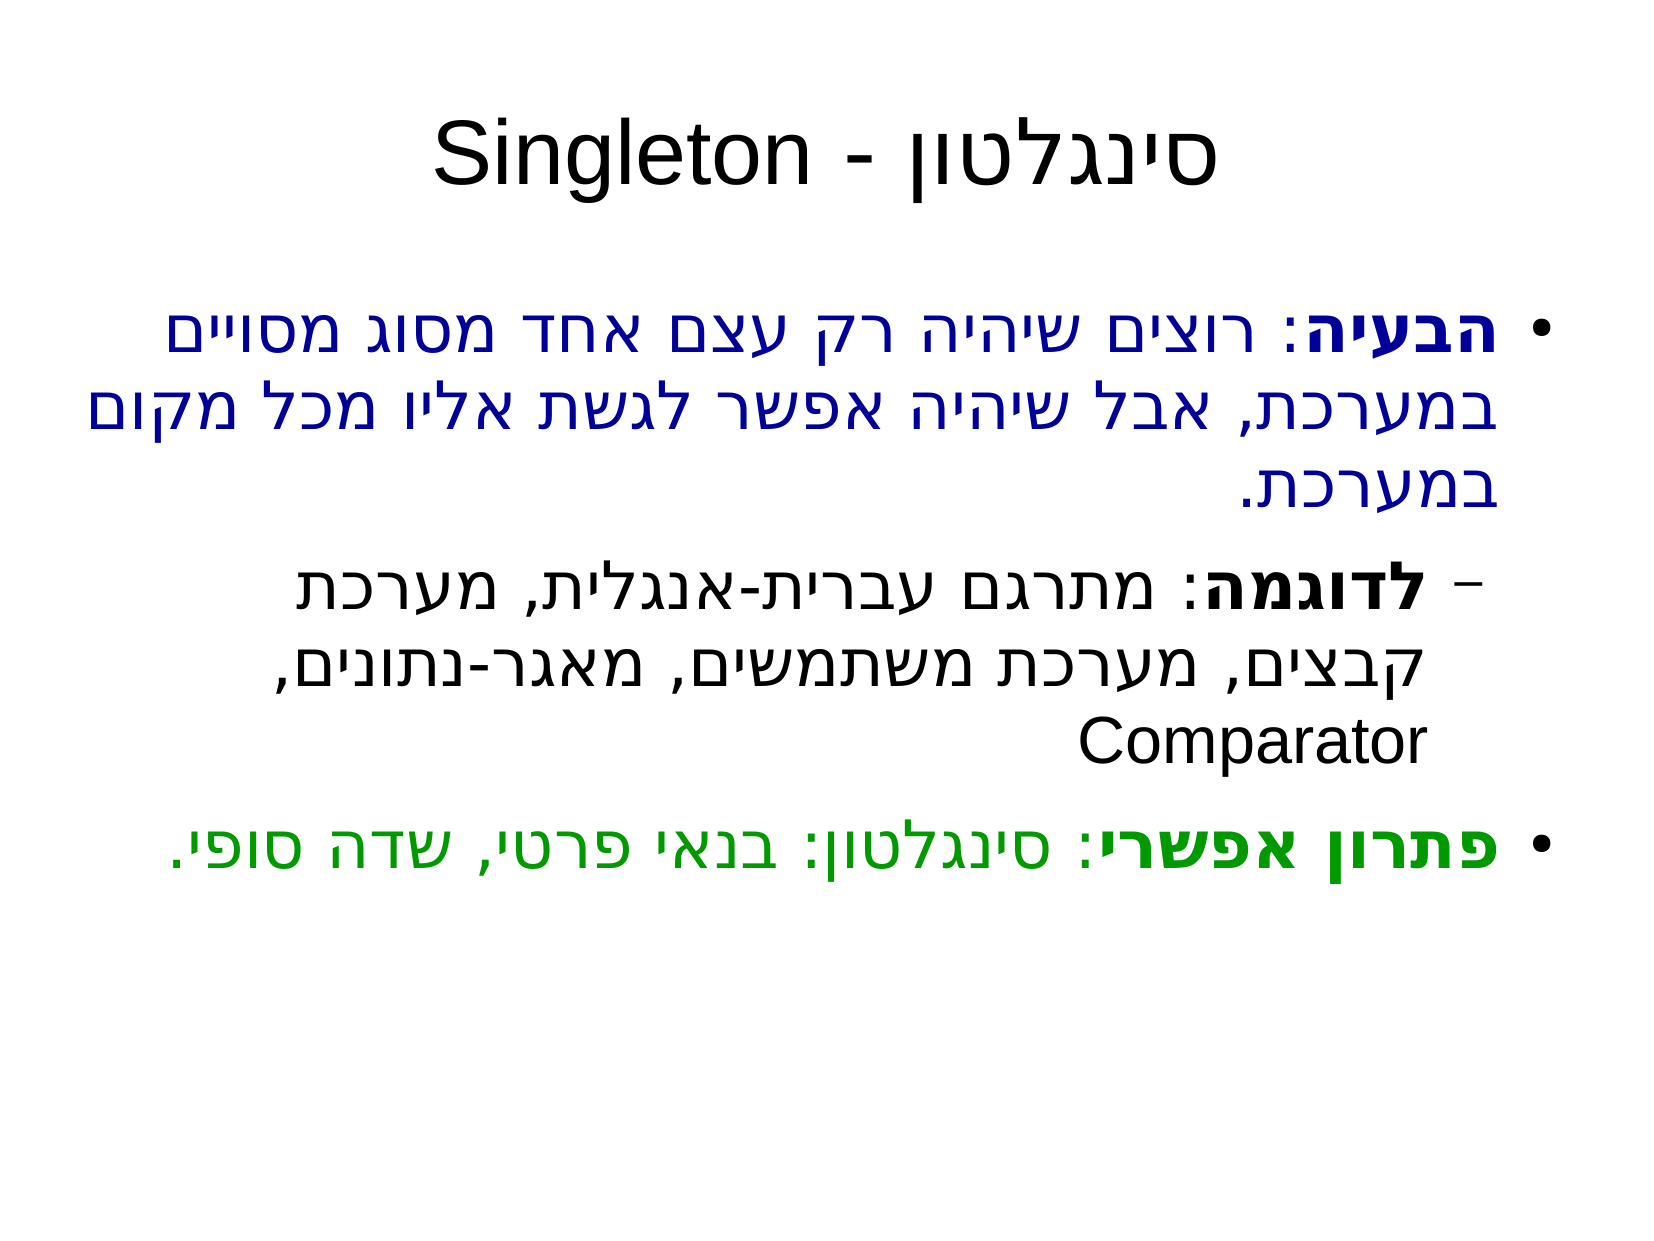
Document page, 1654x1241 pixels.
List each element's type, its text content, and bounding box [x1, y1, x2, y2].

list הבעיה: רוצים שיהיה רק עצם אחד מסוג מסויים במערכת, אבל שיהיה אפשר לגשת אליו מכל מקום במערכת. לדוגמה: מתרגם עברית-אנגלית, מערכת קבצים, מערכת משתמשים, מאגר-נתונים, Comparator פתרון אפשרי: סינגלטון: בנאי פרטי, שדה סופי. [82, 290, 1571, 1010]
title סינגלטון - Singleton [82, 49, 1571, 257]
